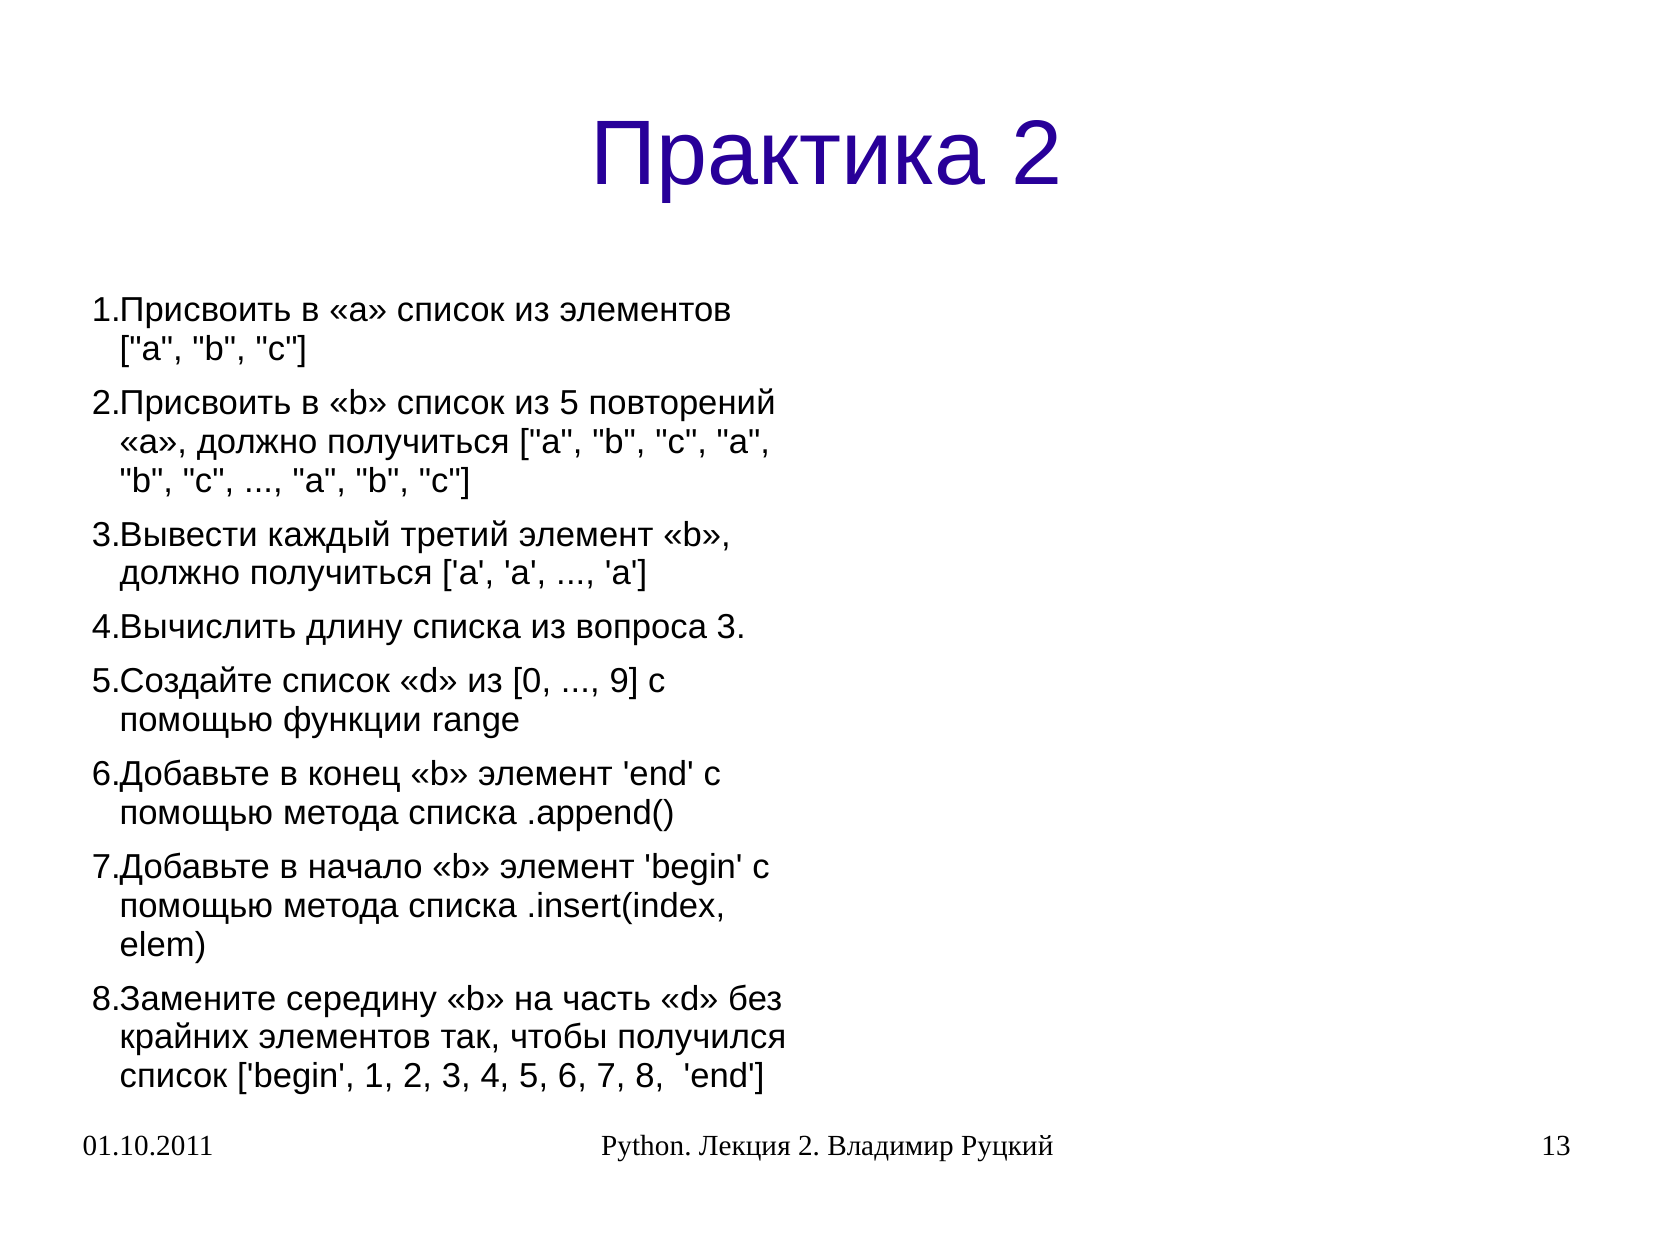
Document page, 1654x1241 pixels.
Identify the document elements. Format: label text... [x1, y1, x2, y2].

title Практика 2 [82, 49, 1571, 257]
list Присвоить в «a» список из элементов ["a", "b", "c"] Присвоить в «b» список из 5 повторений «a», должно получиться ["a", "b", "c", "a", "b", "c", ..., "a", "b", "c"] Вывести каждый третий элемент «b», должно получиться ['a', 'a', ..., 'a'] Вычислить длину списка из вопроса 3. Создайте список «d» из [0, ..., 9] с помощью функции range Добавьте в конец «b» элемент 'end' с помощью метода списка .append() Добавьте в начало «b» элемент 'begin' с помощью метода списка .insert(index, elem) Замените середину «b» на часть «d» без крайних элементов так, чтобы получился список ['begin', 1, 2, 3, 4, 5, 6, 7, 8, 'end'] [82, 290, 809, 1109]
